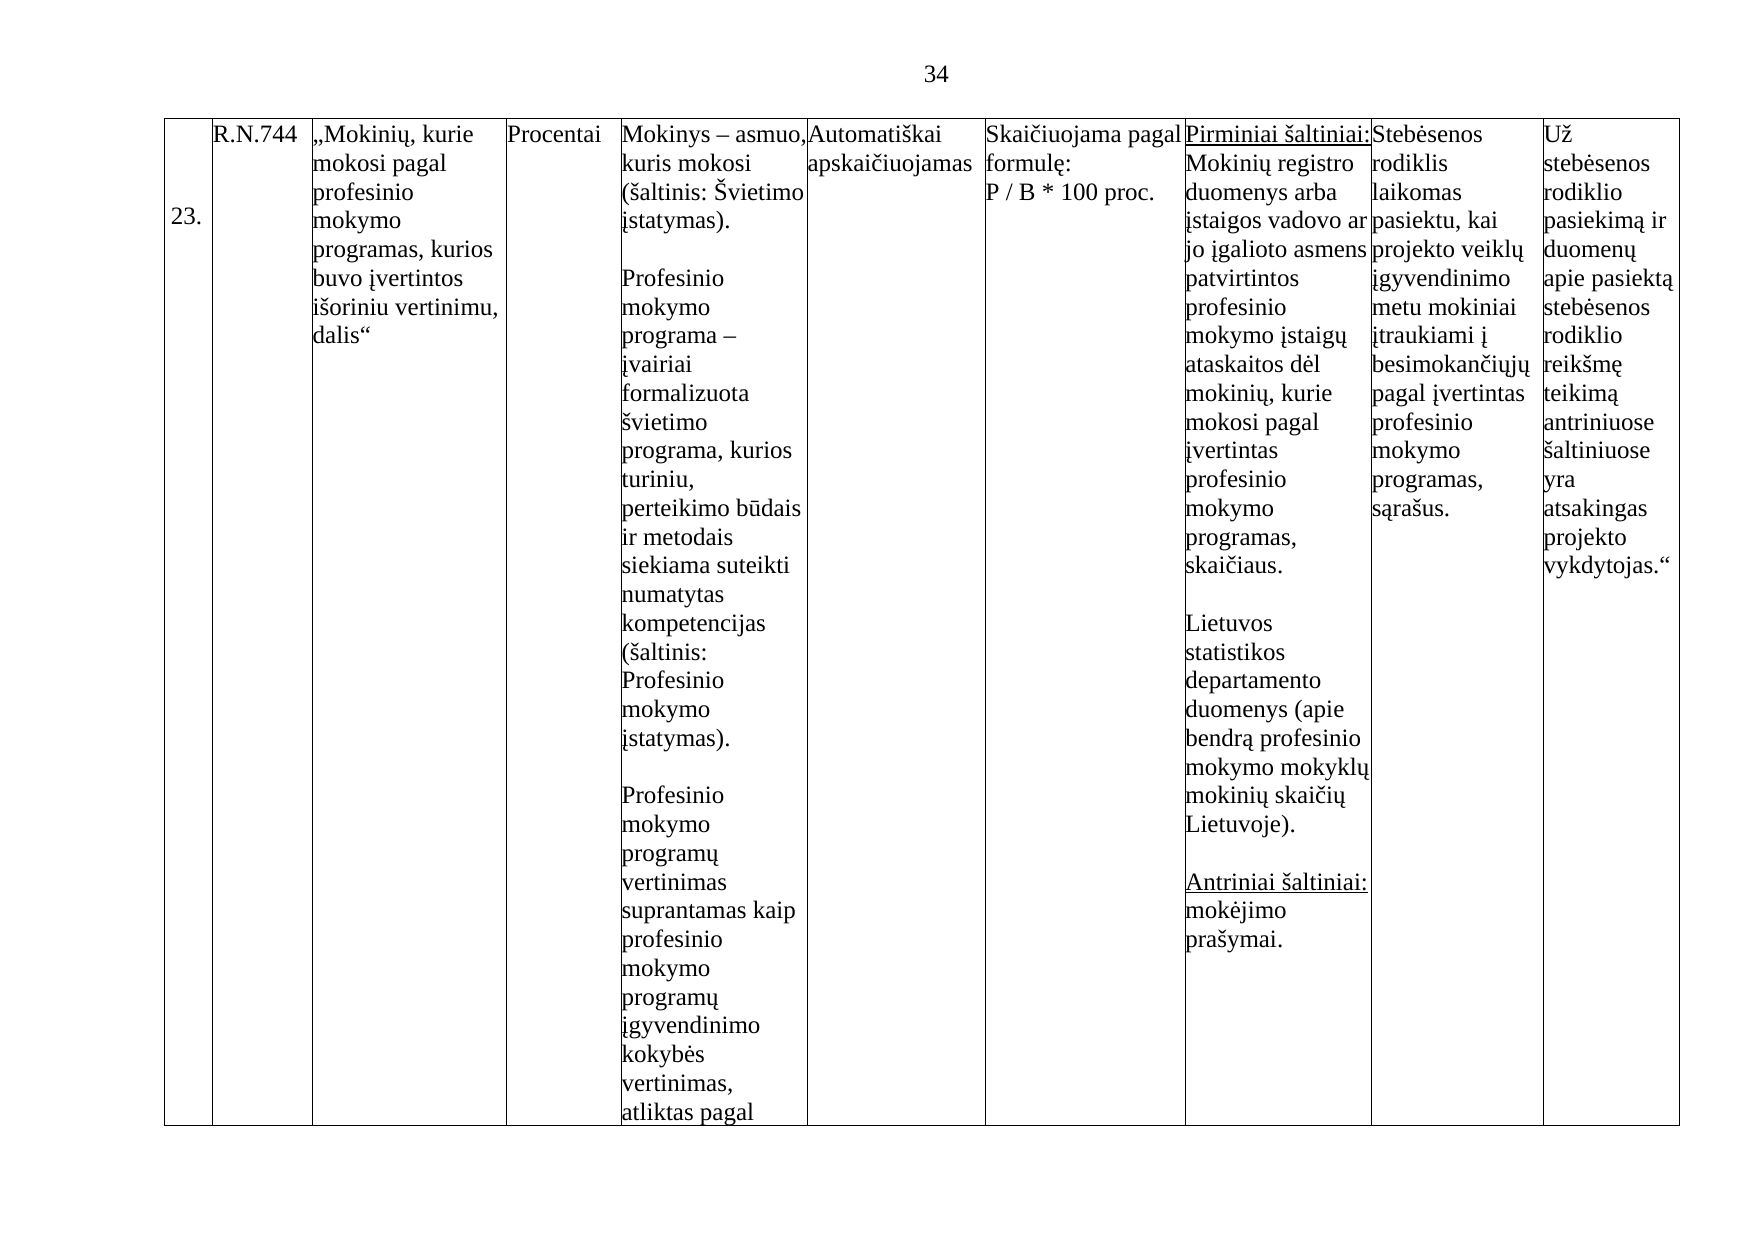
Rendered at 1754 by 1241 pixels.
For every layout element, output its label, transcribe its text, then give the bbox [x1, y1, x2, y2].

table_cell „Mokinių, kurie mokosi pagal profesinio mokymo programas, kurios buvo įvertintos išoriniu vertinimu, dalis“ [313, 119, 506, 1125]
table_cell R.N.744 [213, 119, 312, 1125]
table_cell Mokinys – asmuo, kuris mokosi (šaltinis: Švietimo įstatymas). Profesinio mokymo programa – įvairiai formalizuota švietimo programa, kurios turiniu, perteikimo būdais ir metodais siekiama suteikti numatytas kompetencijas (šaltinis: Profesinio mokymo įstatymas). Profesinio mokymo programų vertinimas suprantamas kaip profesinio mokymo programų įgyvendinimo kokybės vertinimas, atliktas pagal [622, 119, 807, 1125]
table_cell Už stebėsenos rodiklio pasiekimą ir duomenų apie pasiektą stebėsenos rodiklio reikšmę teikimą antriniuose šaltiniuose yra atsakingas projekto vykdytojas.“ [1544, 119, 1679, 1125]
table_cell Pirminiai šaltiniai: [1186, 119, 1371, 144]
table_cell Stebėsenos rodiklis laikomas pasiektu, kai projekto veiklų įgyvendinimo metu mokiniai įtraukiami į besimokančiųjų pagal įvertintas profesinio mokymo programas, sąrašus. [1372, 119, 1543, 1125]
table_cell Automatiškai apskaičiuojamas [808, 119, 985, 1125]
table_cell Procentai [507, 119, 621, 1125]
table_cell 23. [165, 119, 212, 1125]
table_cell Skaičiuojama pagal formulę: P / B * 100 proc. [986, 119, 1185, 1125]
table_cell Mokinių registro duomenys arba įstaigos vadovo ar jo įgalioto asmens patvirtintos profesinio mokymo įstaigų ataskaitos dėl mokinių, kurie mokosi pagal įvertintas profesinio mokymo programas, skaičiaus. Lietuvos statistikos departamento duomenys (apie bendrą profesinio mokymo mokyklų mokinių skaičių Lietuvoje). Antriniai šaltiniai: mokėjimo prašymai. [1186, 146, 1371, 1125]
